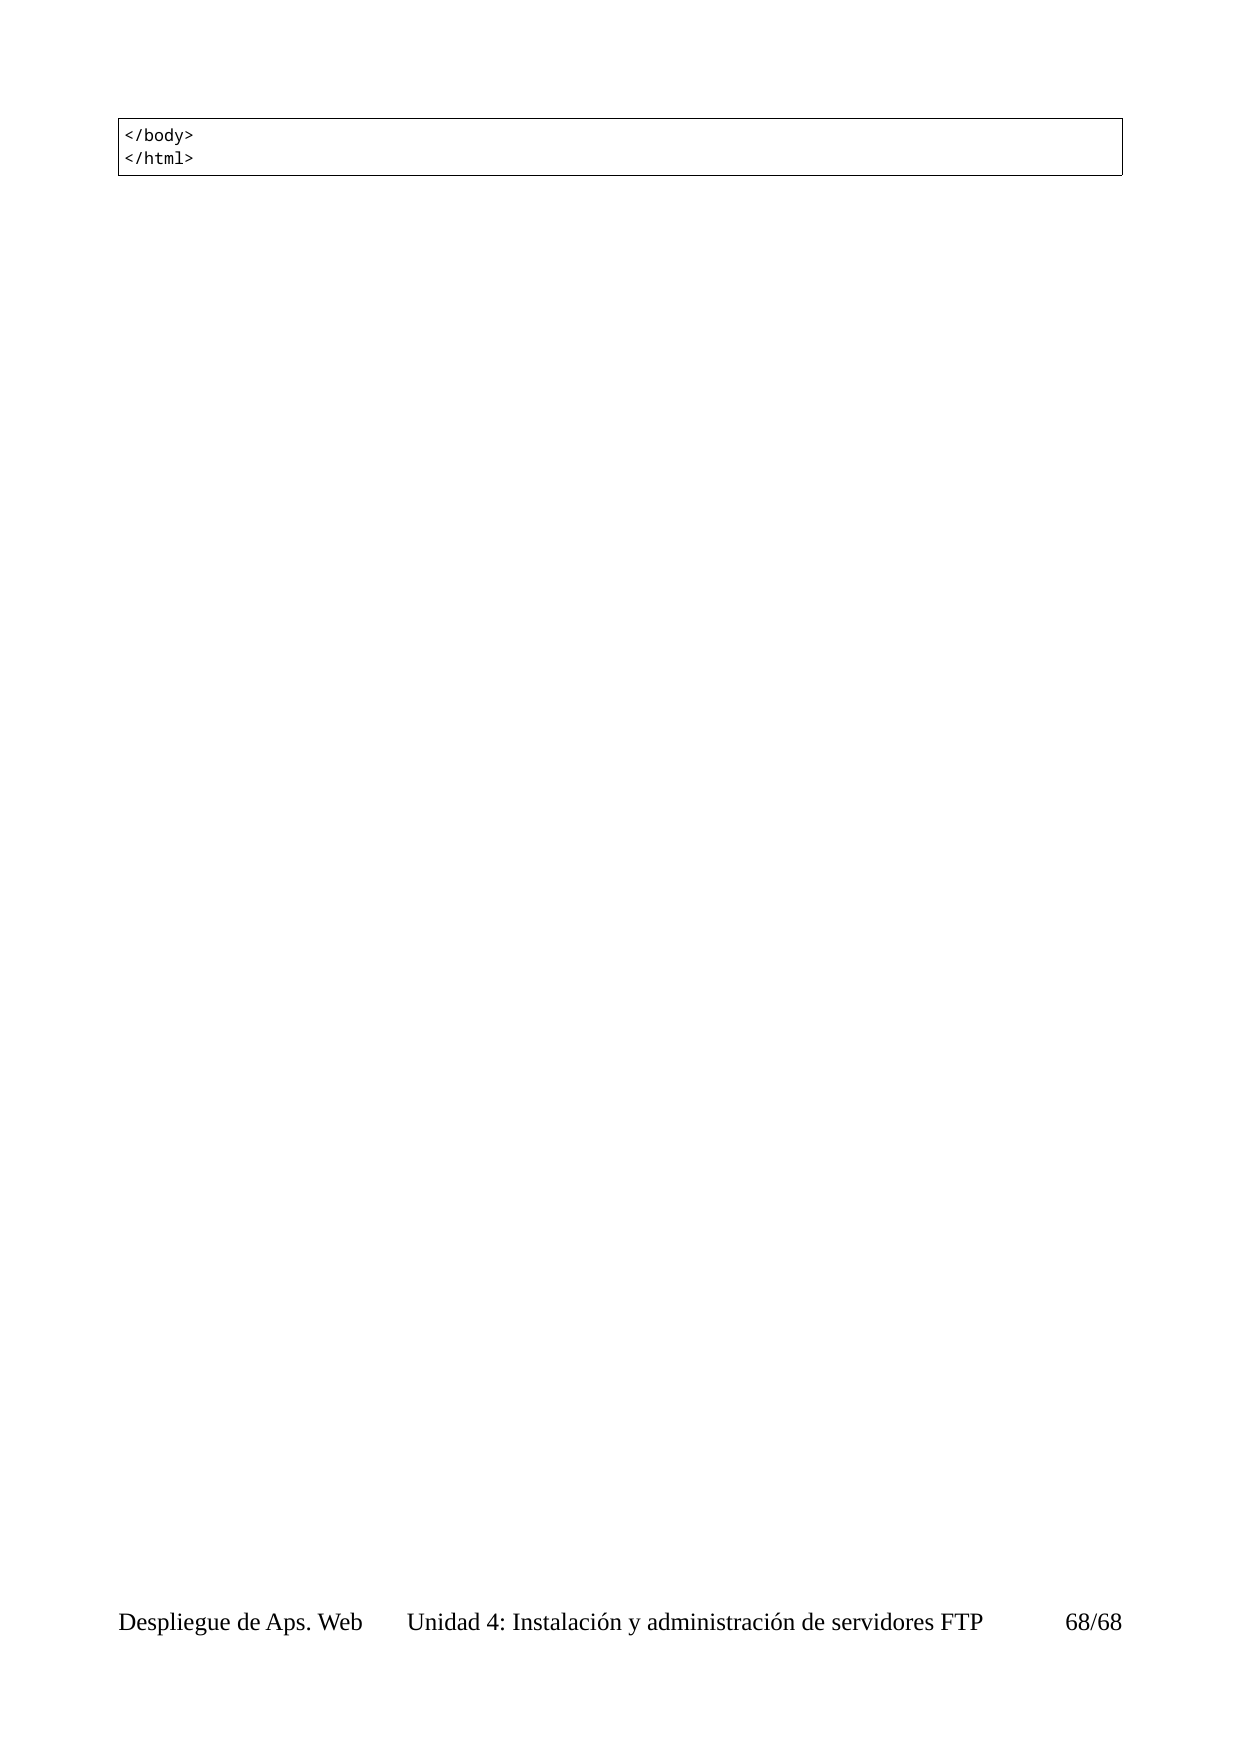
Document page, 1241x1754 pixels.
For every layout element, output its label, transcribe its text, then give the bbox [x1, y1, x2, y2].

table_header </body> </html> [119, 119, 1122, 175]
